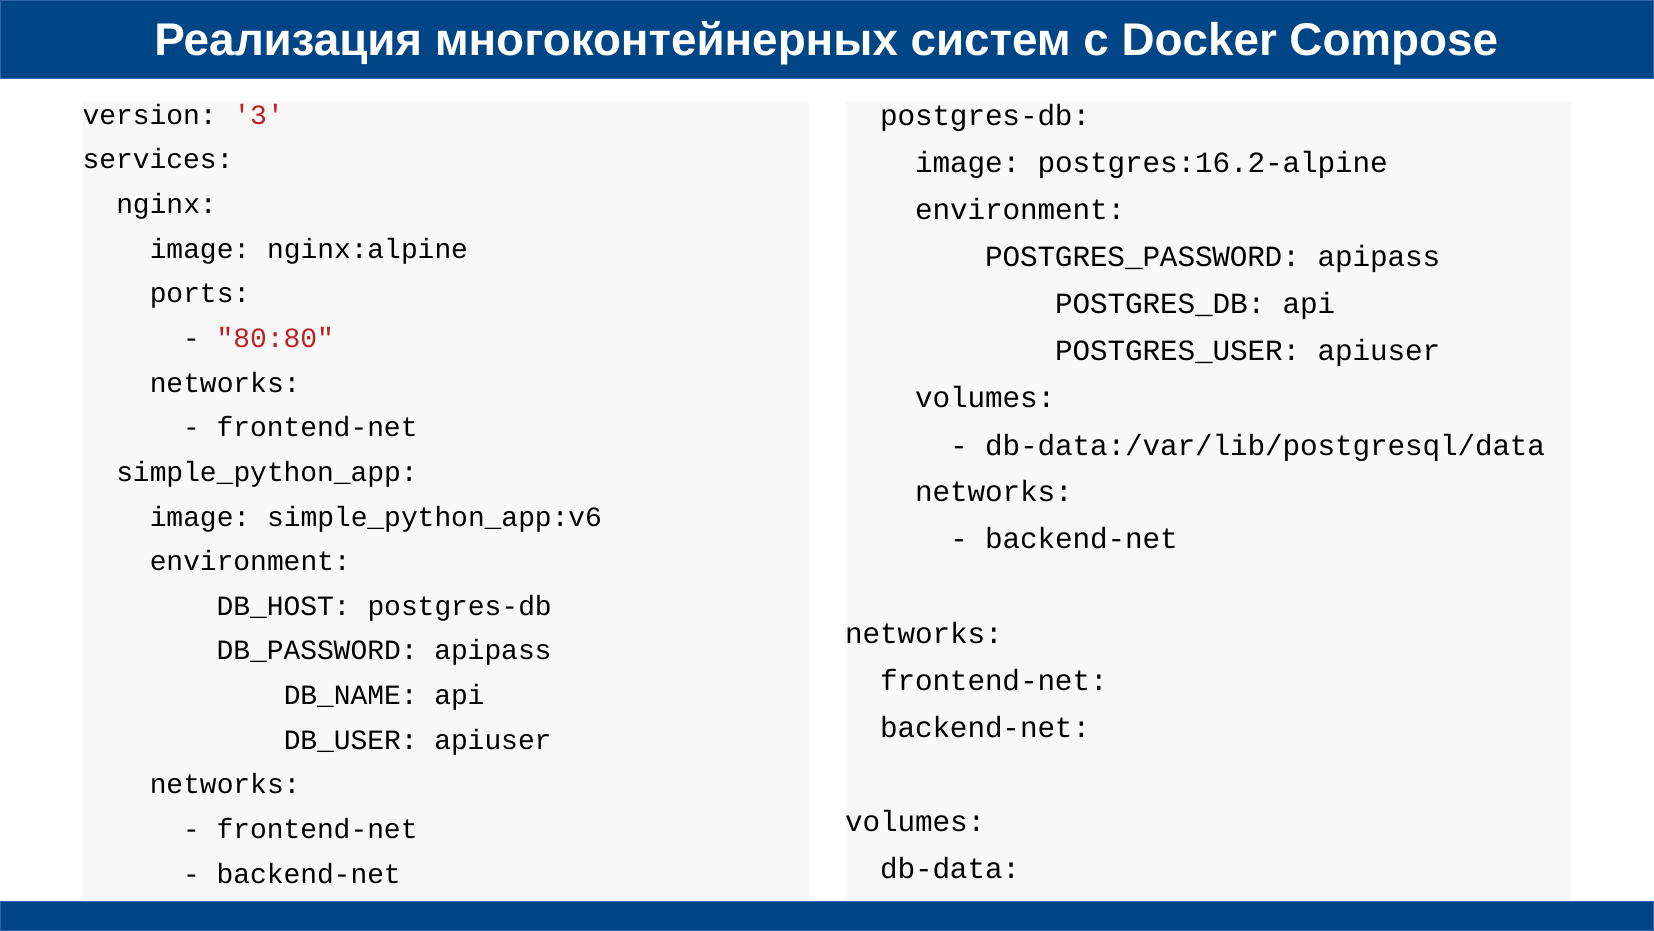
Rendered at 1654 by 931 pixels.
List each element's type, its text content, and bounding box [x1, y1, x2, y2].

list postgres-db: image: postgres:16.2-alpine environment: POSTGRES_PASSWORD: apipass POSTGRES_DB: api POSTGRES_USER: apiuser volumes: - db-data:/var/lib/postgresql/data networks: - backend-net networks: frontend-net: backend-net: volumes: db-data: [845, 101, 1572, 901]
list version: '3' services: nginx: image: nginx:alpine ports: - "80:80" networks: - frontend-net simple_python_app: image: simple_python_app:v6 environment: DB_HOST: postgres-db DB_PASSWORD: apipass DB_NAME: api DB_USER: apiuser networks: - frontend-net - backend-net [82, 101, 809, 901]
title Реализация многоконтейнерных систем с Docker Compose [0, 0, 1654, 79]
